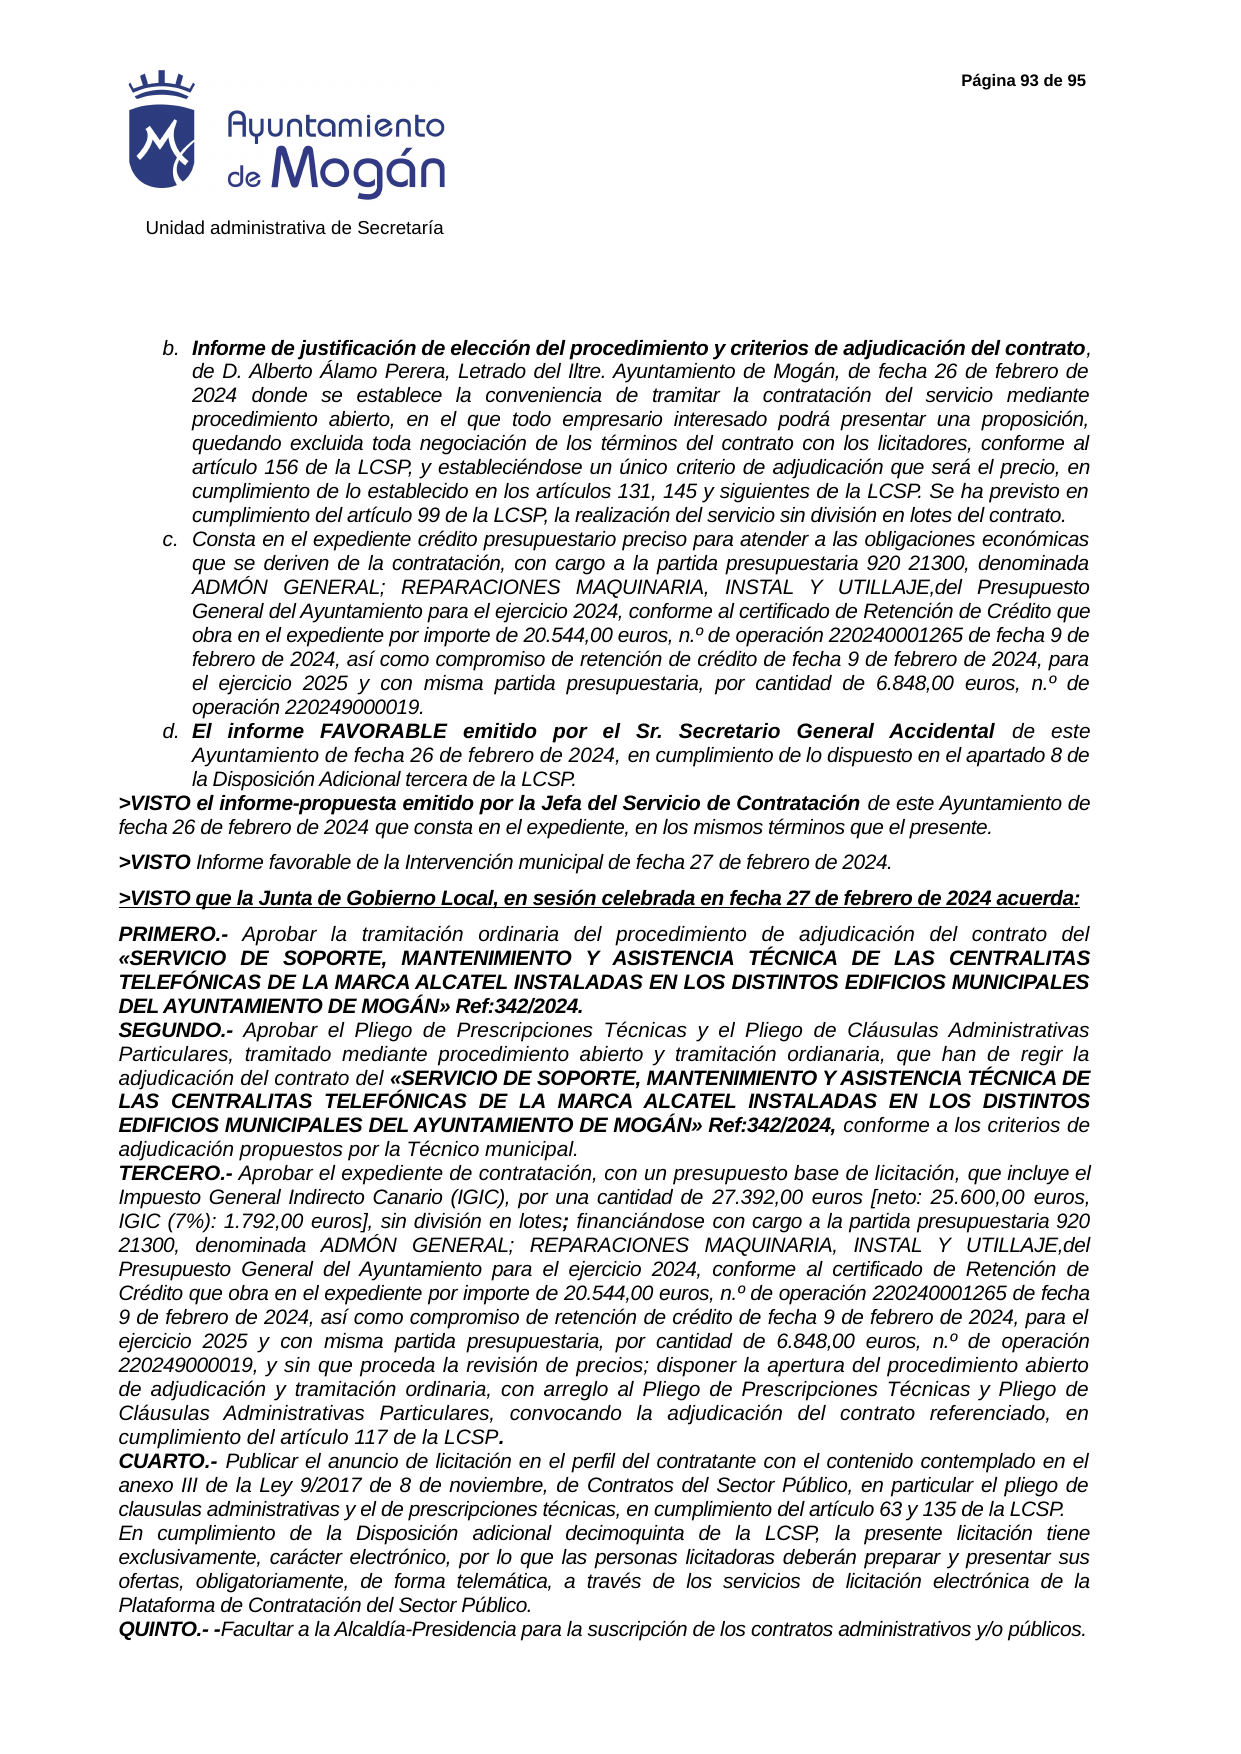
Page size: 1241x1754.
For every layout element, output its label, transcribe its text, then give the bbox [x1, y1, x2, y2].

text SEGUNDO.- Aprobar el Pliego de Prescripciones Técnicas y el Pliego de Cláusulas Administrativas Particulares, tramitado mediante procedimiento abierto y tramitación ordianaria, que han de regir la adjudicación del contrato del «SERVICIO DE SOPORTE, MANTENIMIENTO Y ASISTENCIA TÉCNICA DE LAS CENTRALITAS TELEFÓNICAS DE LA MARCA ALCATEL INSTALADAS EN LOS DISTINTOS EDIFICIOS MUNICIPALES DEL AYUNTAMIENTO DE MOGÁN» Ref:342/2024, conforme a los criterios de adjudicación propuestos por la Técnico municipal. [118, 1017, 1092, 1161]
text TERCERO.- Aprobar el expediente de contratación, con un presupuesto base de licitación, que incluye el Impuesto General Indirecto Canario (IGIC), por una cantidad de 27.392,00 euros [neto: 25.600,00 euros, IGIC (7%): 1.792,00 euros], sin división en lotes; financiándose con cargo a la partida presupuestaria 920 21300, denominada ADMÓN GENERAL; REPARACIONES MAQUINARIA, INSTAL Y UTILLAJE,del Presupuesto General del Ayuntamiento para el ejercicio 2024, conforme al certificado de Retención de Crédito que obra en el expediente por importe de 20.544,00 euros, n.º de operación 220240001265 de fecha 9 de febrero de 2024, así como compromiso de retención de crédito de fecha 9 de febrero de 2024, para el ejercicio 2025 y con misma partida presupuestaria, por cantidad de 6.848,00 euros, n.º de operación 220249000019, y sin que proceda la revisión de precios; disponer la apertura del procedimiento abierto de adjudicación y tramitación ordinaria, con arreglo al Pliego de Prescripciones Técnicas y Pliego de Cláusulas Administrativas Particulares, convocando la adjudicación del contrato referenciado, en cumplimiento del artículo 117 de la LCSP. [118, 1161, 1092, 1449]
list Informe de justificación de elección del procedimiento y criterios de adjudicación del contrato, de D. Alberto Álamo Perera, Letrado del Iltre. Ayuntamiento de Mogán, de fecha 26 de febrero de 2024 donde se establece la conveniencia de tramitar la contratación del servicio mediante procedimiento abierto, en el que todo empresario interesado podrá presentar una proposición, quedando excluida toda negociación de los términos del contrato con los licitadores, conforme al artículo 156 de la LCSP, y estableciéndose un único criterio de adjudicación que será el precio, en cumplimiento de lo establecido en los artículos 131, 145 y siguientes de la LCSP. Se ha previsto en cumplimiento del artículo 99 de la LCSP, la realización del servicio sin división en lotes del contrato. [162, 335, 1092, 527]
text >VISTO que la Junta de Gobierno Local, en sesión celebrada en fecha 27 de febrero de 2024 acuerda: [118, 886, 1092, 910]
text QUINTO.- -Facultar a la Alcaldía-Presidencia para la suscripción de los contratos administrativos y/o públicos. [118, 1616, 1092, 1640]
text PRIMERO.- Aprobar la tramitación ordinaria del procedimiento de adjudicación del contrato del «SERVICIO DE SOPORTE, MANTENIMIENTO Y ASISTENCIA TÉCNICA DE LAS CENTRALITAS TELEFÓNICAS DE LA MARCA ALCATEL INSTALADAS EN LOS DISTINTOS EDIFICIOS MUNICIPALES DEL AYUNTAMIENTO DE MOGÁN» Ref:342/2024. [118, 922, 1092, 1017]
text CUARTO.- Publicar el anuncio de licitación en el perfil del contratante con el contenido contemplado en el anexo III de la Ley 9/2017 de 8 de noviembre, de Contratos del Sector Público, en particular el pliego de clausulas administrativas y el de prescripciones técnicas, en cumplimiento del artículo 63 y 135 de la LCSP. [118, 1449, 1092, 1521]
text >VISTO Informe favorable de la Intervención municipal de fecha 27 de febrero de 2024. [118, 850, 1092, 874]
list Consta en el expediente crédito presupuestario preciso para atender a las obligaciones económicas que se deriven de la contratación, con cargo a la partida presupuestaria 920 21300, denominada ADMÓN GENERAL; REPARACIONES MAQUINARIA, INSTAL Y UTILLAJE,del Presupuesto General del Ayuntamiento para el ejercicio 2024, conforme al certificado de Retención de Crédito que obra en el expediente por importe de 20.544,00 euros, n.º de operación 220240001265 de fecha 9 de febrero de 2024, así como compromiso de retención de crédito de fecha 9 de febrero de 2024, para el ejercicio 2025 y con misma partida presupuestaria, por cantidad de 6.848,00 euros, n.º de operación 220249000019. [162, 527, 1092, 719]
text En cumplimiento de la Disposición adicional decimoquinta de la LCSP, la presente licitación tiene exclusivamente, carácter electrónico, por lo que las personas licitadoras deberán preparar y presentar sus ofertas, obligatoriamente, de forma telemática, a través de los servicios de licitación electrónica de la Plataforma de Contratación del Sector Público. [118, 1521, 1092, 1616]
picture [128, 70, 445, 206]
list El informe FAVORABLE emitido por el Sr. Secretario General Accidental de este Ayuntamiento de fecha 26 de febrero de 2024, en cumplimiento de lo dispuesto en el apartado 8 de la Disposición Adicional tercera de la LCSP. [162, 719, 1092, 791]
text >VISTO el informe-propuesta emitido por la Jefa del Servicio de Contratación de este Ayuntamiento de fecha 26 de febrero de 2024 que consta en el expediente, en los mismos términos que el presente. [118, 791, 1092, 838]
